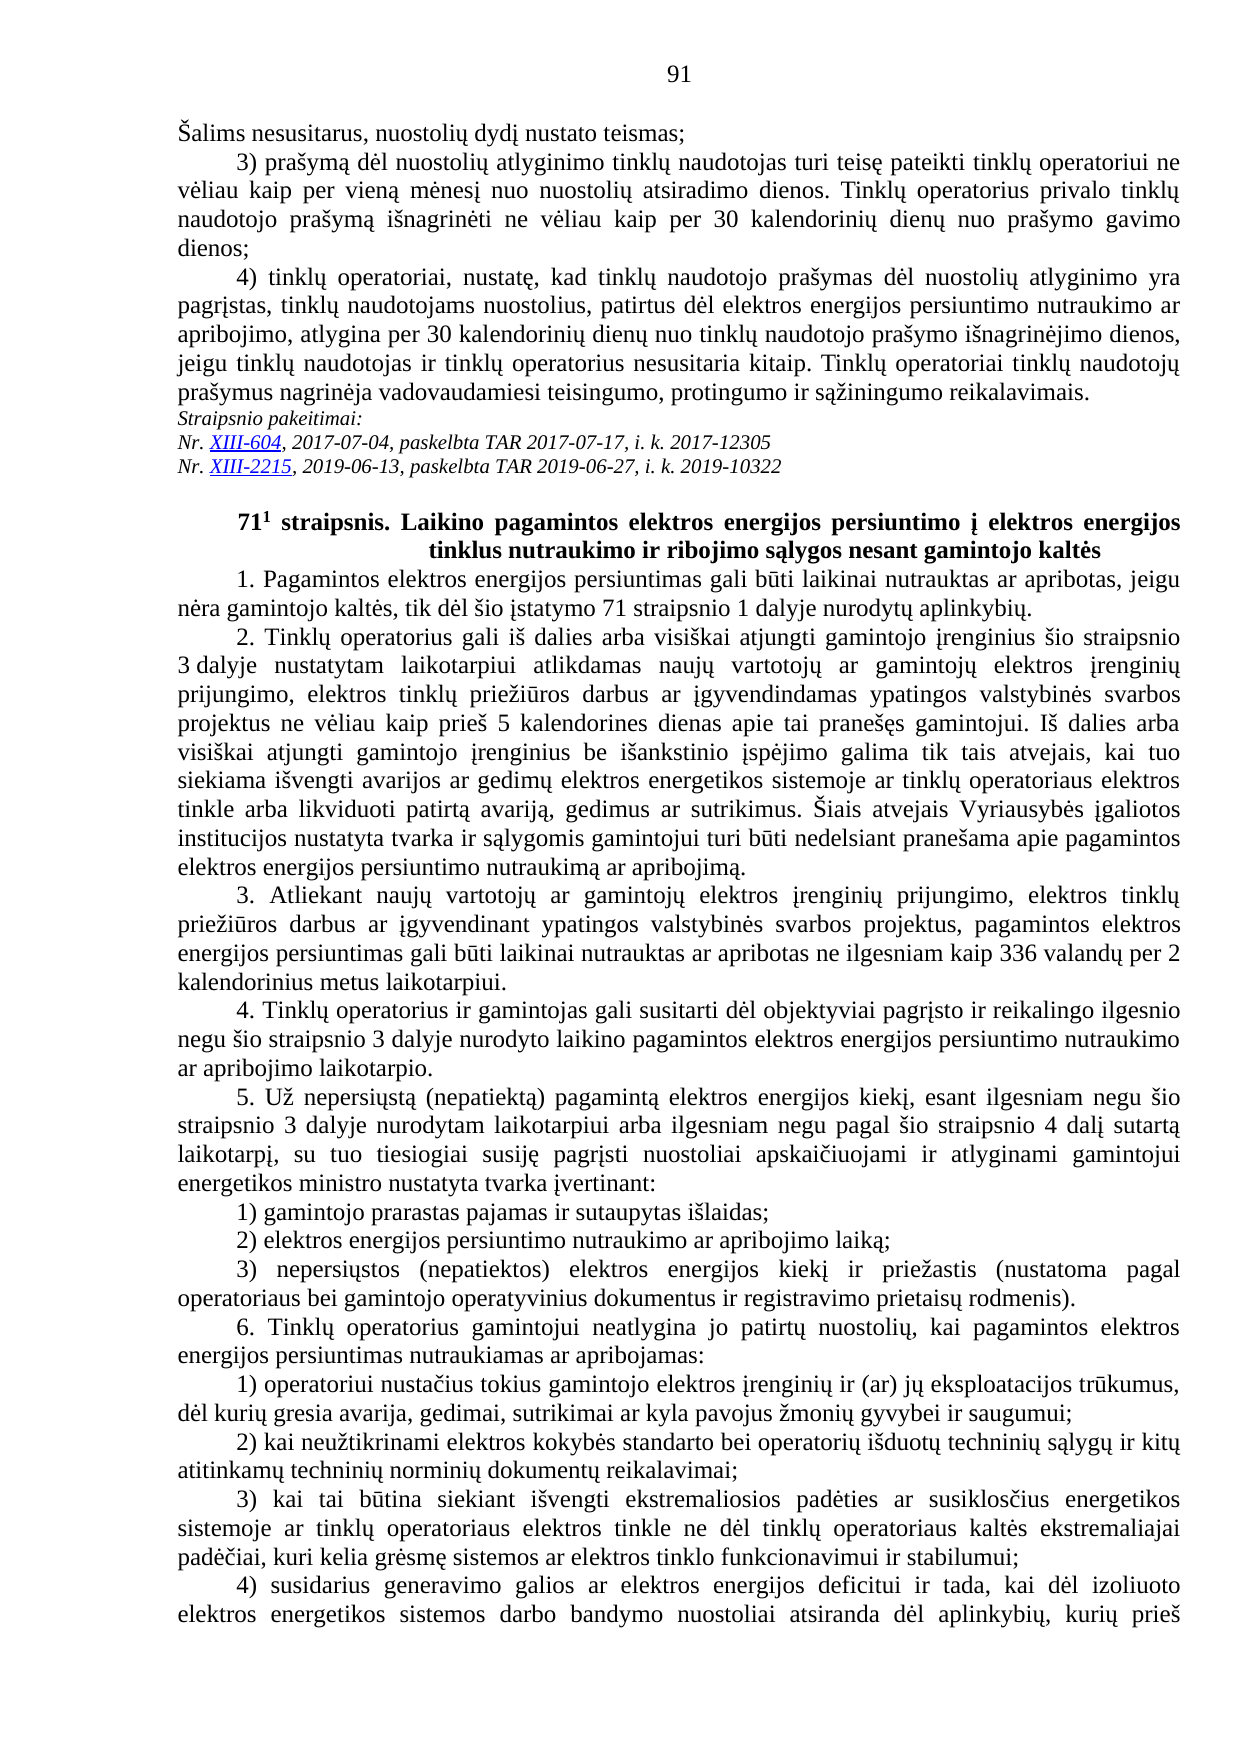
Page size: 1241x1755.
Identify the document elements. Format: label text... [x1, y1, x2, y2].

text 2) elektros energijos persiuntimo nutraukimo ar apribojimo laiką; [177, 1225, 1181, 1254]
text 2. Tinklų operatorius gali iš dalies arba visiškai atjungti gamintojo įrenginius šio straipsnio 3 dalyje nustatytam laikotarpiui atlikdamas naujų vartotojų ar gamintojų elektros įrenginių prijungimo, elektros tinklų priežiūros darbus ar įgyvendindamas ypatingos valstybinės svarbos projektus ne vėliau kaip prieš 5 kalendorines dienas apie tai pranešęs gamintojui. Iš dalies arba visiškai atjungti gamintojo įrenginius be išankstinio įspėjimo galima tik tais atvejais, kai tuo siekiama išvengti avarijos ar gedimų elektros energetikos sistemoje ar tinklų operatoriaus elektros tinkle arba likviduoti patirtą avariją, gedimus ar sutrikimus. Šiais atvejais Vyriausybės įgaliotos institucijos nustatyta tvarka ir sąlygomis gamintojui turi būti nedelsiant pranešama apie pagamintos elektros energijos persiuntimo nutraukimą ar apribojimą. [177, 622, 1181, 880]
text Straipsnio pakeitimai: [177, 406, 1181, 430]
text 1) gamintojo prarastas pajamas ir sutaupytas išlaidas; [177, 1197, 1181, 1225]
text 6. Tinklų operatorius gamintojui neatlygina jo patirtų nuostolių, kai pagamintos elektros energijos persiuntimas nutraukiamas ar apribojamas: [177, 1312, 1181, 1369]
text 4) susidarius generavimo galios ar elektros energijos deficitui ir tada, kai dėl izoliuoto elektros energetikos sistemos darbo bandymo nuostoliai atsiranda dėl aplinkybių, kurių prieš [177, 1570, 1181, 1628]
text 3) nepersiųstos (nepatiektos) elektros energijos kiekį ir priežastis (nustatoma pagal operatoriaus bei gamintojo operatyvinius dokumentus ir registravimo prietaisų rodmenis). [177, 1254, 1181, 1312]
text 711 straipsnis. Laikino pagamintos elektros energijos persiuntimo į elektros energijos tinklus nutraukimo ir ribojimo sąlygos nesant gamintojo kaltės [237, 507, 1181, 564]
text 3. Atliekant naujų vartotojų ar gamintojų elektros įrenginių prijungimo, elektros tinklų priežiūros darbus ar įgyvendinant ypatingos valstybinės svarbos projektus, pagamintos elektros energijos persiuntimas gali būti laikinai nutrauktas ar apribotas ne ilgesniam kaip 336 valandų per 2 kalendorinius metus laikotarpiui. [177, 880, 1181, 995]
text 3) prašymą dėl nuostolių atlyginimo tinklų naudotojas turi teisę pateikti tinklų operatoriui ne vėliau kaip per vieną mėnesį nuo nuostolių atsiradimo dienos. Tinklų operatorius privalo tinklų naudotojo prašymą išnagrinėti ne vėliau kaip per 30 kalendorinių dienų nuo prašymo gavimo dienos; [177, 147, 1181, 262]
text Šalims nesusitarus, nuostolių dydį nustato teismas; [177, 118, 1181, 147]
text 4. Tinklų operatorius ir gamintojas gali susitarti dėl objektyviai pagrįsto ir reikalingo ilgesnio negu šio straipsnio 3 dalyje nurodyto laikino pagamintos elektros energijos persiuntimo nutraukimo ar apribojimo laikotarpio. [177, 995, 1181, 1082]
text 2) kai neužtikrinami elektros kokybės standarto bei operatorių išduotų techninių sąlygų ir kitų atitinkamų techninių norminių dokumentų reikalavimai; [177, 1427, 1181, 1484]
text Nr. XIII-2215, 2019-06-13, paskelbta TAR 2019-06-27, i. k. 2019-10322 [177, 454, 1181, 478]
text 1. Pagamintos elektros energijos persiuntimas gali būti laikinai nutrauktas ar apribotas, jeigu nėra gamintojo kaltės, tik dėl šio įstatymo 71 straipsnio 1 dalyje nurodytų aplinkybių. [177, 564, 1181, 622]
text 1) operatoriui nustačius tokius gamintojo elektros įrenginių ir (ar) jų eksploatacijos trūkumus, dėl kurių gresia avarija, gedimai, sutrikimai ar kyla pavojus žmonių gyvybei ir saugumui; [177, 1369, 1181, 1427]
text Nr. XIII-604, 2017-07-04, paskelbta TAR 2017-07-17, i. k. 2017-12305 [177, 430, 1181, 454]
text 3) kai tai būtina siekiant išvengti ekstremaliosios padėties ar susiklosčius energetikos sistemoje ar tinklų operatoriaus elektros tinkle ne dėl tinklų operatoriaus kaltės ekstremaliajai padėčiai, kuri kelia grėsmę sistemos ar elektros tinklo funkcionavimui ir stabilumui; [177, 1484, 1181, 1570]
text 5. Už nepersiųstą (nepatiektą) pagamintą elektros energijos kiekį, esant ilgesniam negu šio straipsnio 3 dalyje nurodytam laikotarpiui arba ilgesniam negu pagal šio straipsnio 4 dalį sutartą laikotarpį, su tuo tiesiogiai susiję pagrįsti nuostoliai apskaičiuojami ir atlyginami gamintojui energetikos ministro nustatyta tvarka įvertinant: [177, 1082, 1181, 1197]
text 4) tinklų operatoriai, nustatę, kad tinklų naudotojo prašymas dėl nuostolių atlyginimo yra pagrįstas, tinklų naudotojams nuostolius, patirtus dėl elektros energijos persiuntimo nutraukimo ar apribojimo, atlygina per 30 kalendorinių dienų nuo tinklų naudotojo prašymo išnagrinėjimo dienos, jeigu tinklų naudotojas ir tinklų operatorius nesusitaria kitaip. Tinklų operatoriai tinklų naudotojų prašymus nagrinėja vadovaudamiesi teisingumo, protingumo ir sąžiningumo reikalavimais. [177, 262, 1181, 406]
